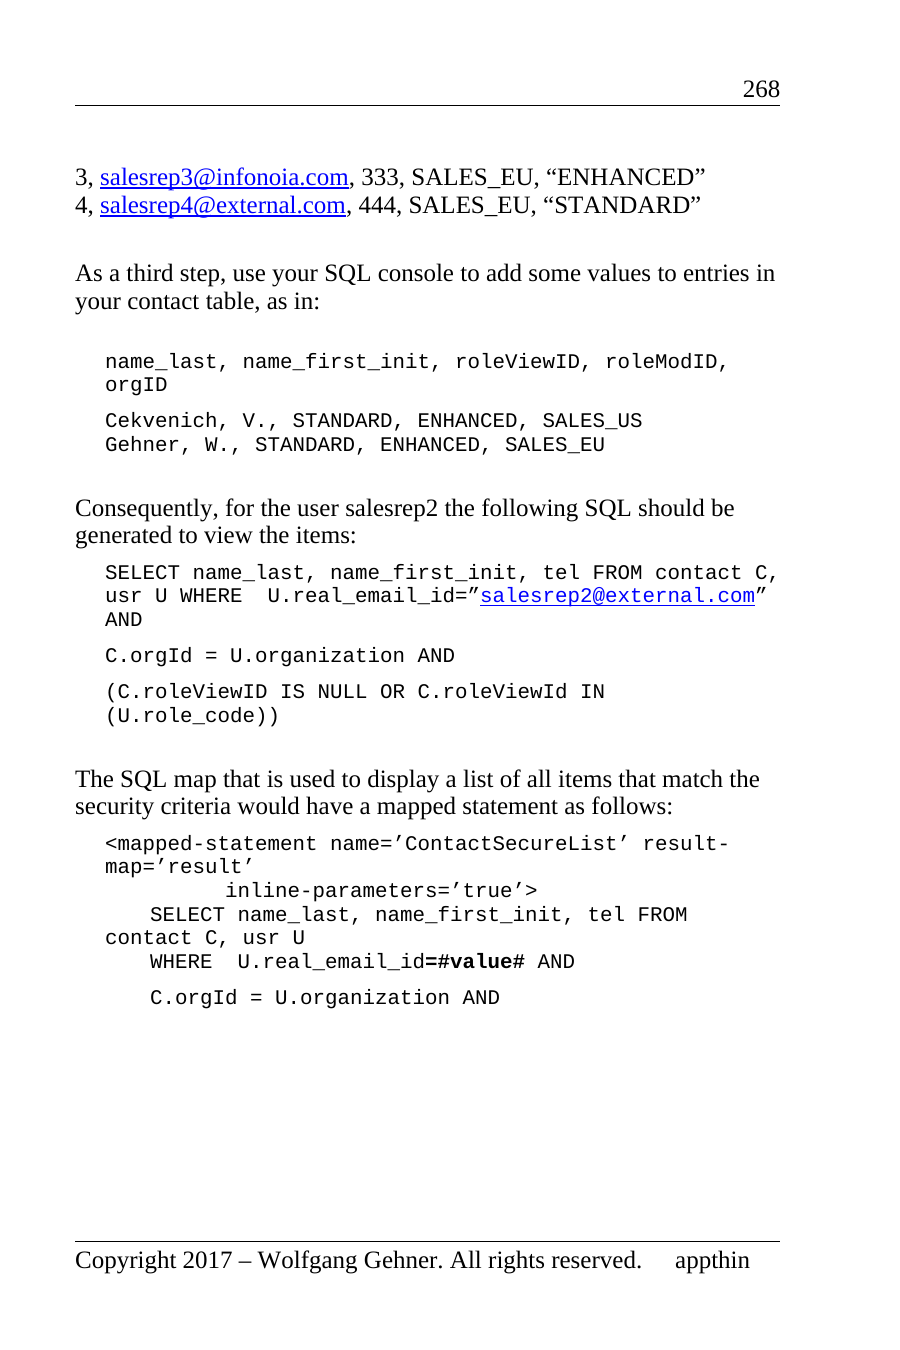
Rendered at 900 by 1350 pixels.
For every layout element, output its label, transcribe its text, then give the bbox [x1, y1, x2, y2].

text 3, salesrep3@infonoia.com, 333, SALES_EU, “ENHANCED” 4, salesrep4@external.com, 444, SALES_EU, “STANDARD” [75, 163, 780, 219]
text name_last, name_first_init, roleViewID, roleModID, orgID [105, 327, 780, 398]
text C.orgId = U.organization AND [105, 645, 780, 669]
text (C.roleViewID IS NULL OR C.roleViewId IN (U.role_code)) [105, 681, 780, 752]
text Cekvenich, V., STANDARD, ENHANCED, SALES_US Gehner, W., STANDARD, ENHANCED, SALES_EU [105, 410, 780, 481]
text The SQL map that is used to display a list of all items that match the security criteria would have a mapped statement as follows: [75, 765, 780, 820]
text Consequently, for the user salesrep2 the following SQL should be generated to view the items: [75, 494, 780, 549]
text C.orgId = U.organization AND [105, 987, 780, 1011]
text SELECT name_last, name_first_init, tel FROM contact C, usr U WHERE U.real_email_id=”salesrep2@external.com” AND [105, 562, 780, 633]
text As a third step, use your SQL console to add some values to entries in your contact table, as in: [75, 259, 780, 314]
text <mapped-statement name=’ContactSecureList’ result-map=’result’ inline-parameters=’true’> SELECT name_last, name_first_init, tel FROM contact C, usr U WHERE U.real_email_id=#value# AND [105, 833, 780, 974]
